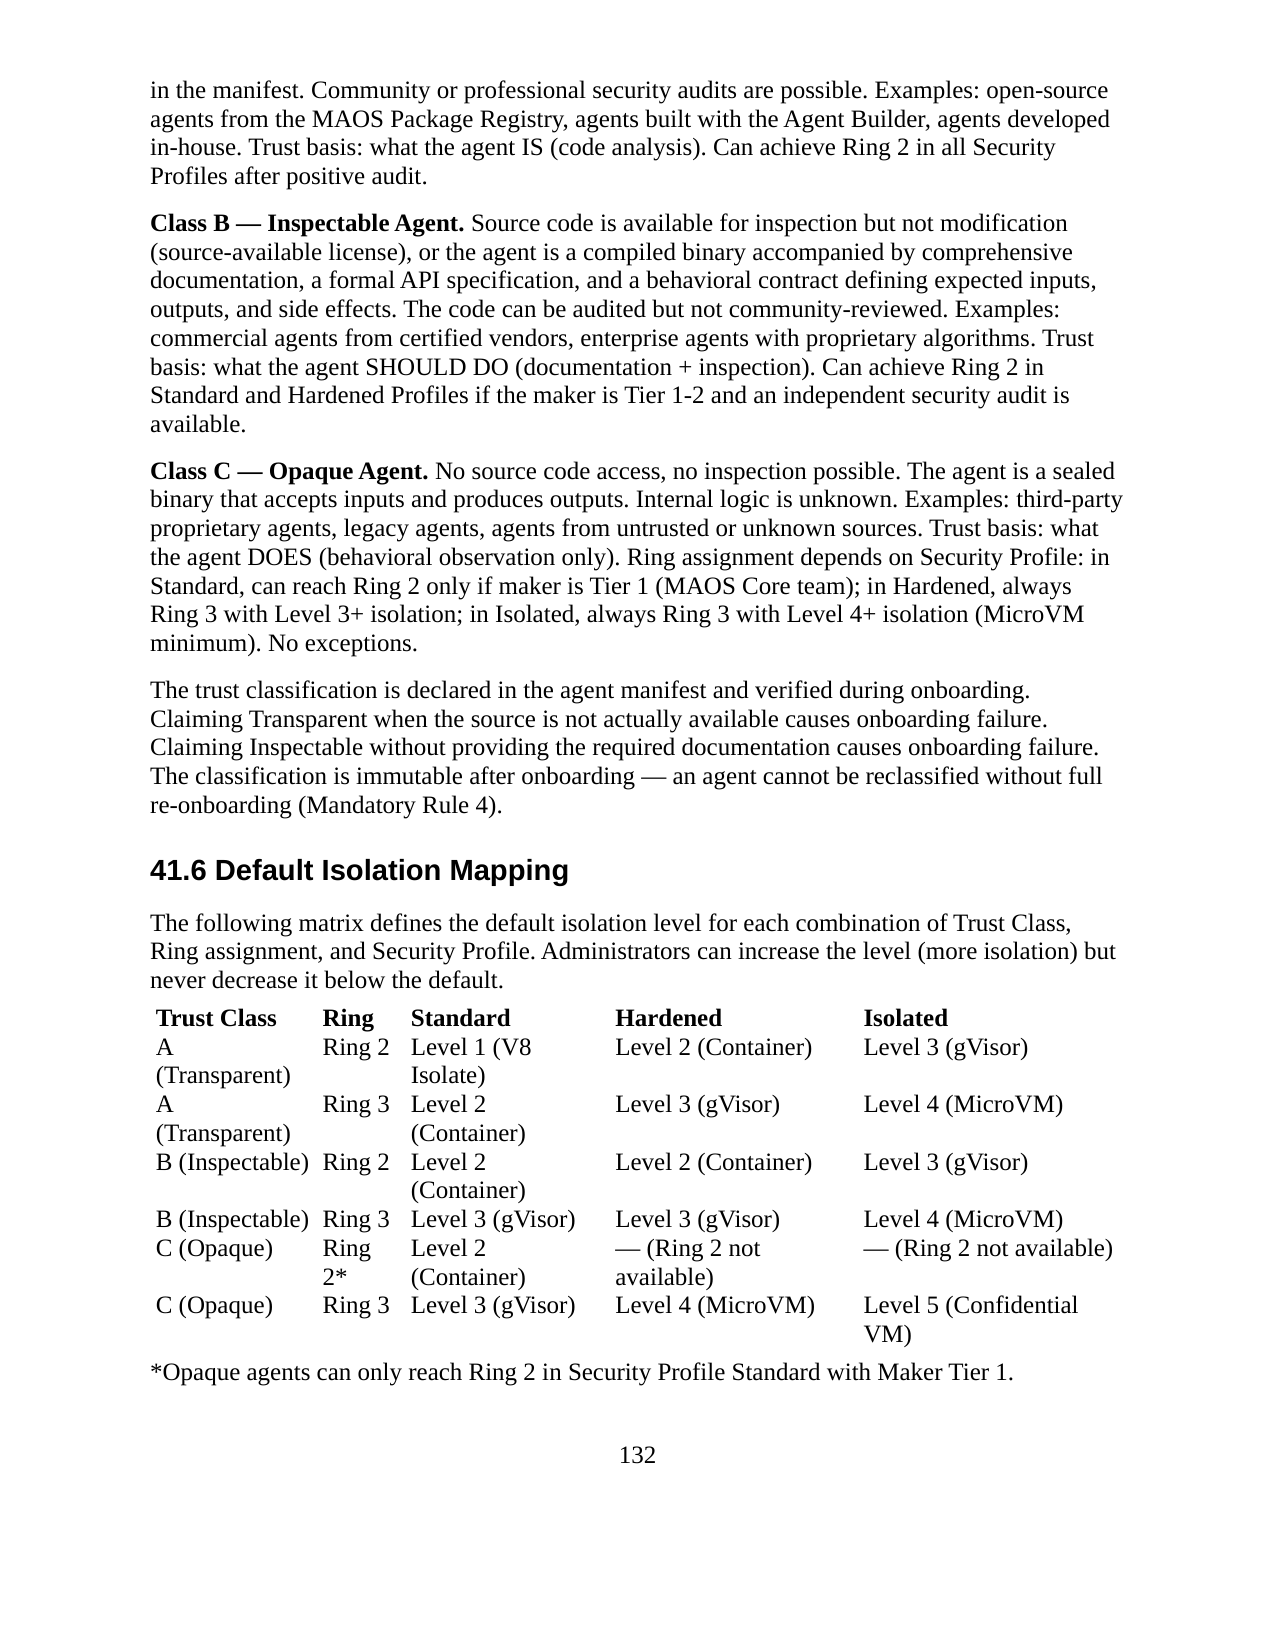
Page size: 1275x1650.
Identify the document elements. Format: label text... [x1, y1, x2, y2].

table_cell Ring 3 [317, 1204, 405, 1233]
table_cell Level 2 (Container) [405, 1147, 610, 1204]
table_cell Level 3 (gVisor) [858, 1147, 1125, 1204]
table_cell A (Transparent) [150, 1032, 317, 1089]
table_cell Level 3 (gVisor) [858, 1032, 1125, 1089]
text *Opaque agents can only reach Ring 2 in Security Profile Standard with Maker Tier 1. [150, 1357, 1125, 1386]
table_header Standard [405, 1003, 610, 1032]
table_cell — (Ring 2 not available) [610, 1233, 858, 1290]
table_cell Level 3 (gVisor) [405, 1290, 610, 1348]
table_cell Ring 3 [317, 1089, 405, 1147]
table_cell Level 2 (Container) [405, 1089, 610, 1147]
table_cell B (Inspectable) [150, 1204, 317, 1233]
table_cell Level 2 (Container) [610, 1147, 858, 1204]
table_cell Level 5 (Confidential VM) [858, 1290, 1125, 1348]
table_cell B (Inspectable) [150, 1147, 317, 1204]
table_header Isolated [858, 1003, 1125, 1032]
table_cell Level 3 (gVisor) [610, 1204, 858, 1233]
table_cell C (Opaque) [150, 1290, 317, 1348]
table_cell Level 4 (MicroVM) [858, 1089, 1125, 1147]
table_cell Level 4 (MicroVM) [610, 1290, 858, 1348]
table_cell Level 3 (gVisor) [610, 1089, 858, 1147]
text in the manifest. Community or professional security audits are possible. Examples: open-source agents from the MAOS Package Registry, agents built with the Agent Builder, agents developed in-house. Trust basis: what the agent IS (code analysis). Can achieve Ring 2 in all Security Profiles after positive audit. [150, 75, 1125, 190]
subtitle 41.6 Default Isolation Mapping [150, 853, 1125, 886]
text The trust classification is declared in the agent manifest and verified during onboarding. Claiming Transparent when the source is not actually available causes onboarding failure. Claiming Inspectable without providing the required documentation causes onboarding failure. The classification is immutable after onboarding — an agent cannot be reclassified without full re-onboarding (Mandatory Rule 4). [150, 675, 1125, 819]
table_cell Ring 2 [317, 1147, 405, 1204]
table_cell Level 1 (V8 Isolate) [405, 1032, 610, 1089]
table_cell — (Ring 2 not available) [858, 1233, 1125, 1290]
table_cell A (Transparent) [150, 1089, 317, 1147]
table_cell Level 2 (Container) [405, 1233, 610, 1290]
table_cell Ring 2* [317, 1233, 405, 1290]
table_cell Level 2 (Container) [610, 1032, 858, 1089]
table_header Hardened [610, 1003, 858, 1032]
text The following matrix defines the default isolation level for each combination of Trust Class, Ring assignment, and Security Profile. Administrators can increase the level (more isolation) but never decrease it below the default. [150, 908, 1125, 994]
table_cell Ring 2 [317, 1032, 405, 1089]
table_cell Ring 3 [317, 1290, 405, 1348]
table_cell C (Opaque) [150, 1233, 317, 1290]
text Class B — Inspectable Agent. Source code is available for inspection but not modification (source-available license), or the agent is a compiled binary accompanied by comprehensive documentation, a formal API specification, and a behavioral contract defining expected inputs, outputs, and side effects. The code can be audited but not community-reviewed. Examples: commercial agents from certified vendors, enterprise agents with proprietary algorithms. Trust basis: what the agent SHOULD DO (documentation + inspection). Can achieve Ring 2 in Standard and Hardened Profiles if the maker is Tier 1-2 and an independent security audit is available. [150, 208, 1125, 438]
table_cell Level 4 (MicroVM) [858, 1204, 1125, 1233]
table_header Trust Class [150, 1003, 317, 1032]
text Class C — Opaque Agent. No source code access, no inspection possible. The agent is a sealed binary that accepts inputs and produces outputs. Internal logic is unknown. Examples: third-party proprietary agents, legacy agents, agents from untrusted or unknown sources. Trust basis: what the agent DOES (behavioral observation only). Ring assignment depends on Security Profile: in Standard, can reach Ring 2 only if maker is Tier 1 (MAOS Core team); in Hardened, always Ring 3 with Level 3+ isolation; in Isolated, always Ring 3 with Level 4+ isolation (MicroVM minimum). No exceptions. [150, 456, 1125, 657]
table_cell Level 3 (gVisor) [405, 1204, 610, 1233]
table_header Ring [317, 1003, 405, 1032]
